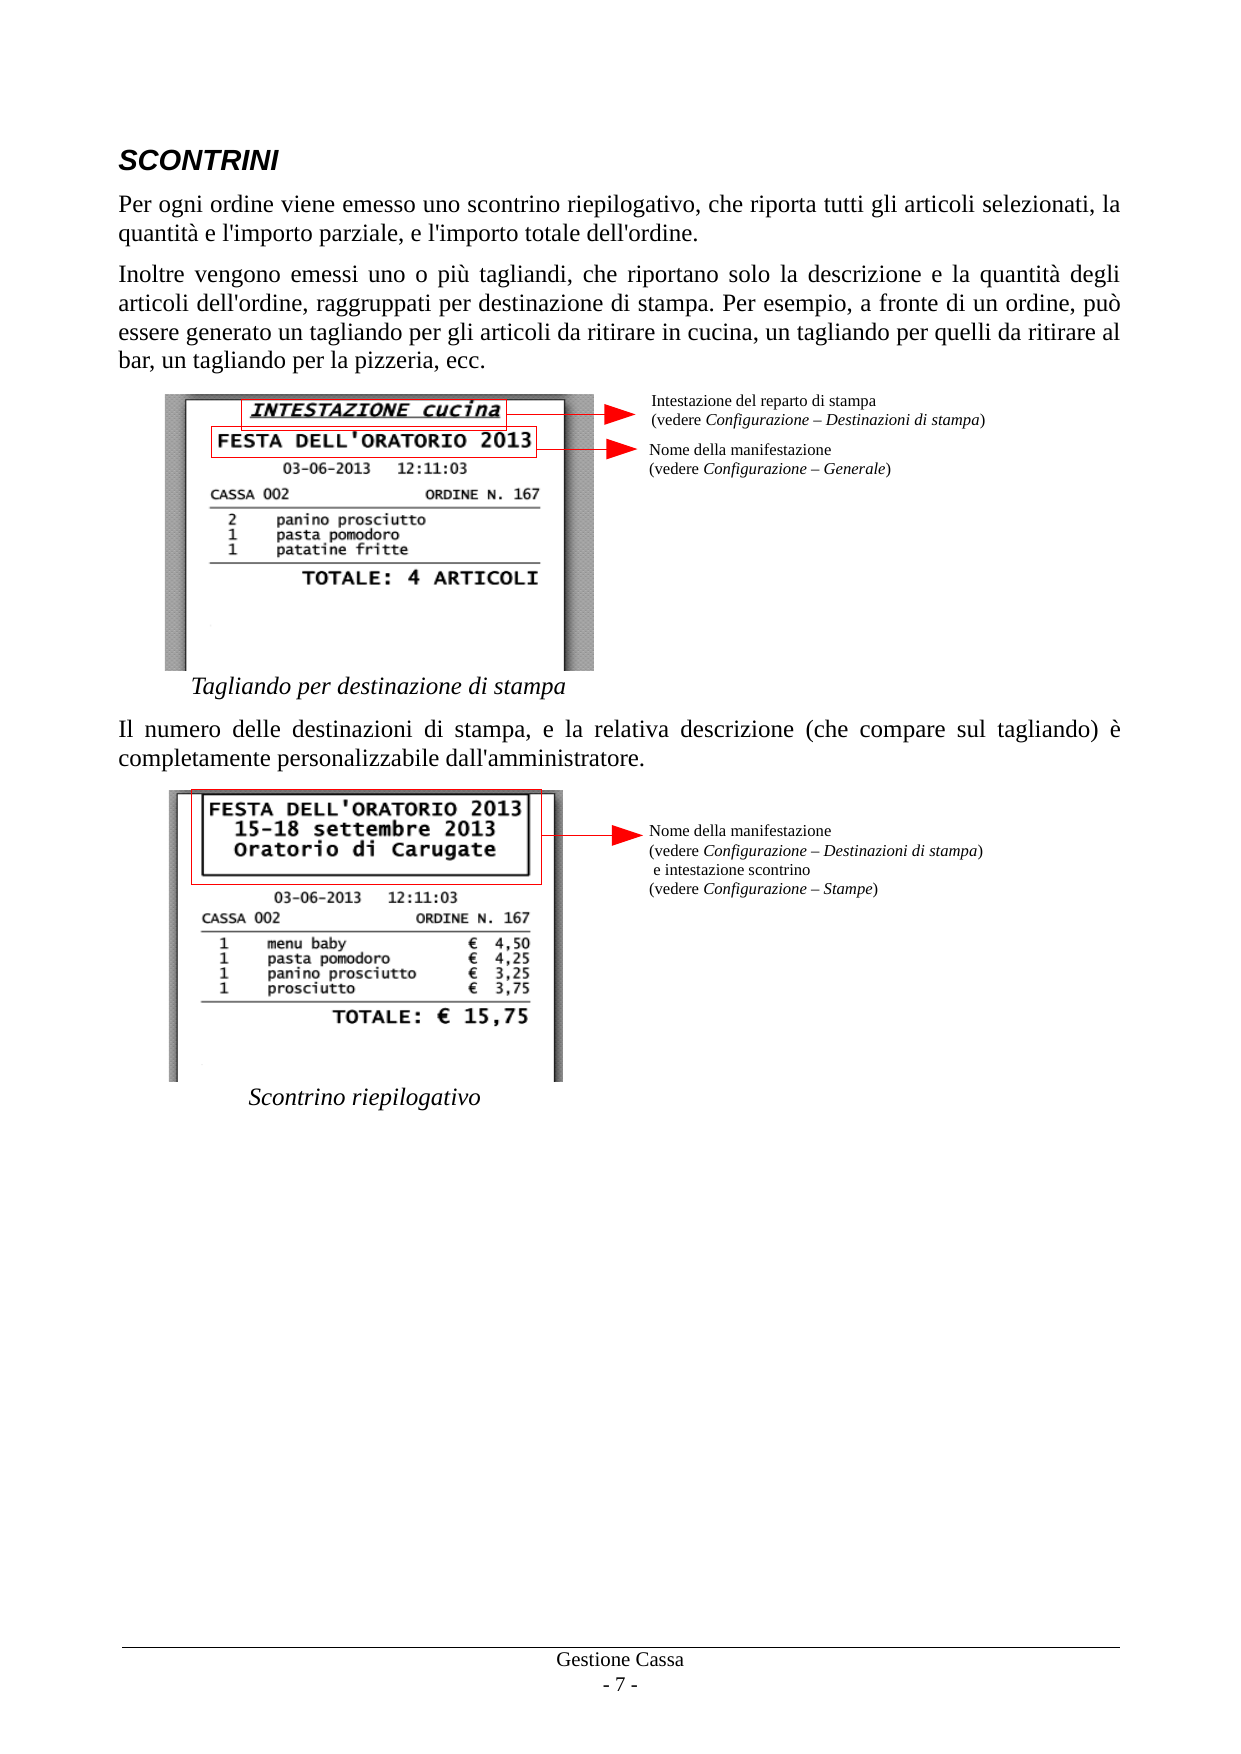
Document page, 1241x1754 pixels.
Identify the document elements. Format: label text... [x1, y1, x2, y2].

text [169, 1111, 563, 1121]
text Scontrino riepilogativo [169, 1082, 563, 1111]
text Inoltre vengono emessi uno o più tagliandi, che riportano solo la descrizione e la quantità degli articoli dell'ordine, raggruppati per destinazione di stampa. Per esempio, a fronte di un ordine, può essere generato un tagliando per gli articoli da ritirare in cucina, un tagliando per quelli da ritirare al bar, un tagliando per la pizzeria, ecc. [118, 259, 1122, 374]
text Tagliando per destinazione di stampa [165, 671, 594, 699]
picture [212, 427, 536, 457]
subtitle SCONTRINI [118, 143, 1122, 177]
picture [242, 400, 506, 426]
picture [192, 790, 541, 884]
picture [507, 415, 594, 449]
text [169, 777, 563, 790]
picture [164, 394, 594, 671]
picture [542, 790, 563, 835]
picture [168, 790, 563, 1082]
text Il numero delle destinazioni di stampa, e la relativa descrizione (che compare sul tagliando) è completamente personalizzabile dall'amministratore. [118, 671, 1122, 771]
text Per ogni ordine viene emesso uno scontrino riepilogativo, che riporta tutti gli articoli selezionati, la quantità e l'importo parziale, e l'importo totale dell'ordine. [118, 189, 1122, 247]
